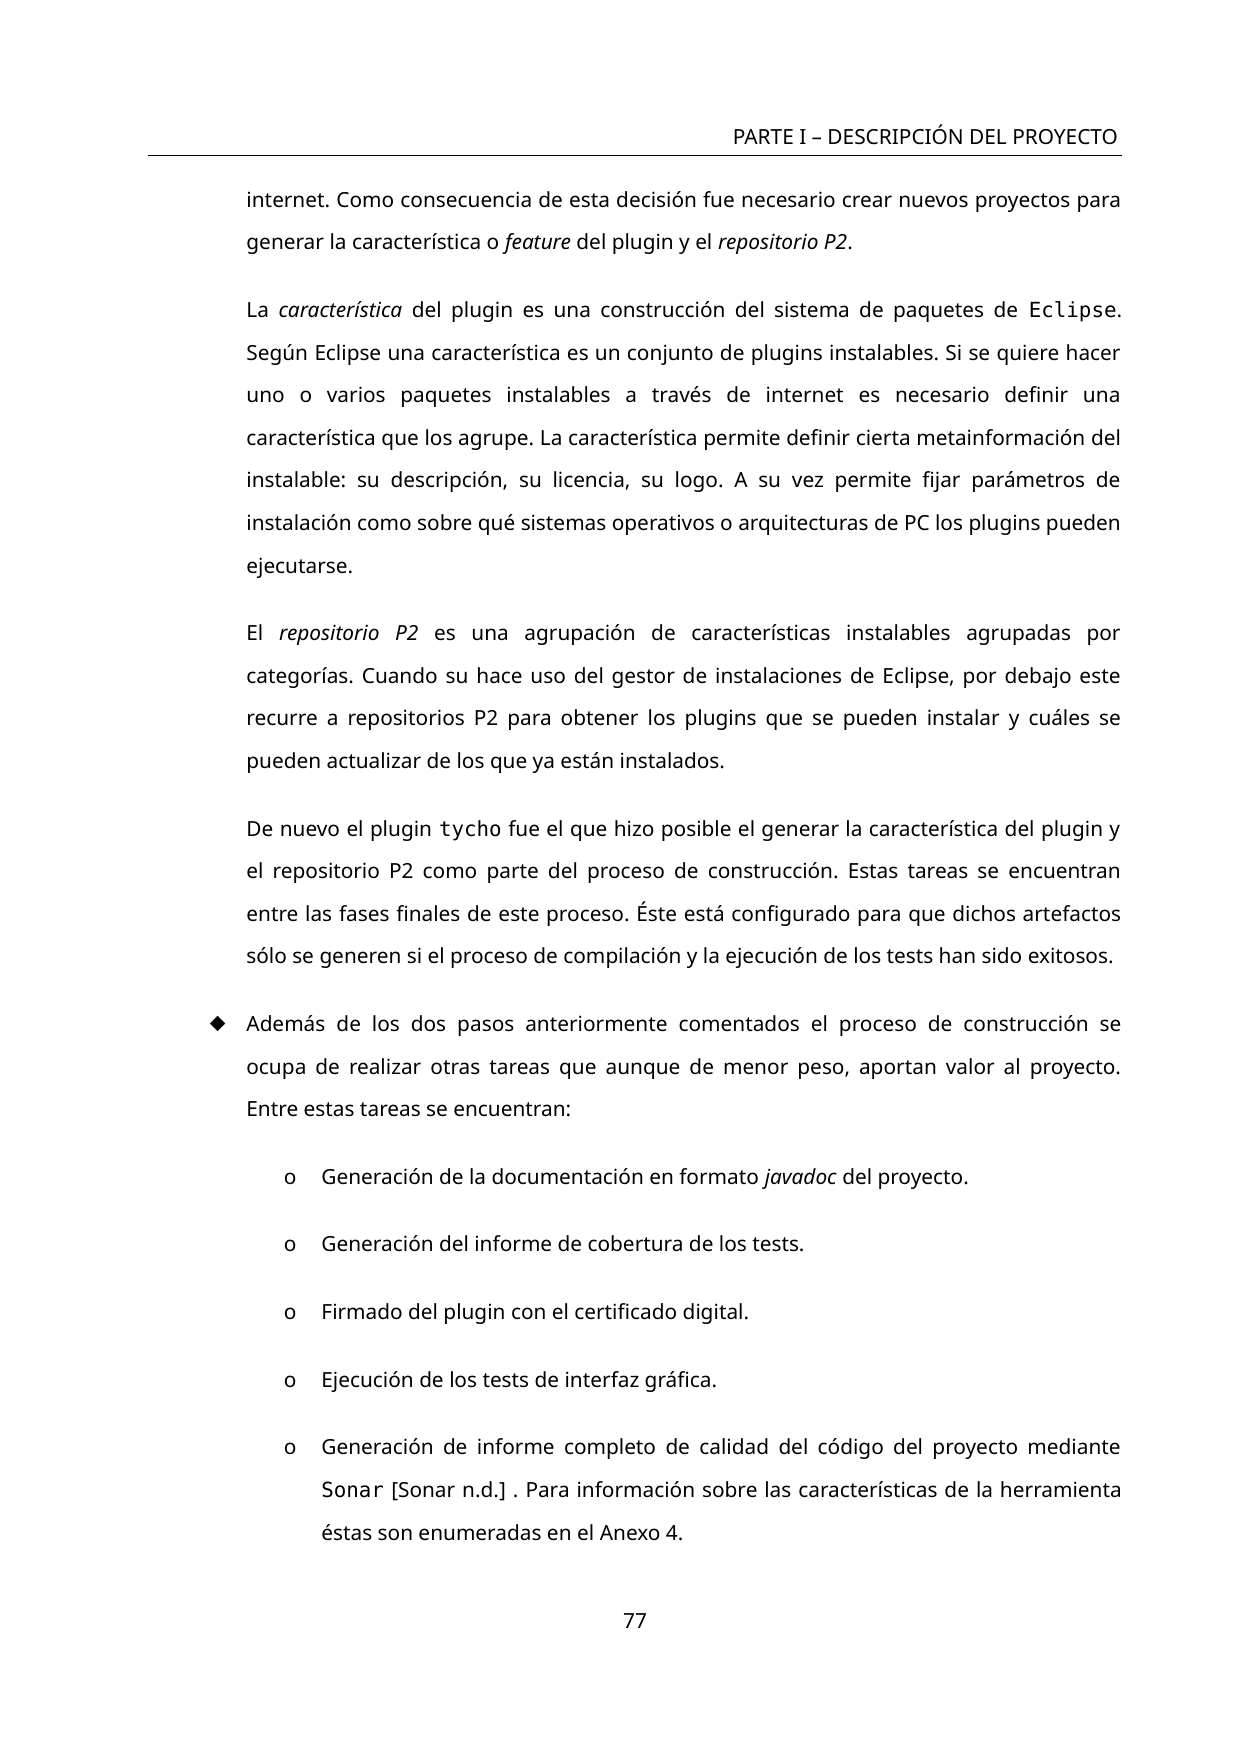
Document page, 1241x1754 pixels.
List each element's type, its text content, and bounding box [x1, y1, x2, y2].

list Firmado del plugin con el certificado digital. [284, 1297, 1122, 1326]
list El repositorio P2 es una agrupación de características instalables agrupadas por categorías. Cuando su hace uso del gestor de instalaciones de Eclipse, por debajo este recurre a repositorios P2 para obtener los plugins que se pueden instalar y cuáles se pueden actualizar de los que ya están instalados. [209, 618, 1122, 774]
list La característica del plugin es una construcción del sistema de paquetes de Eclipse. Según Eclipse una característica es un conjunto de plugins instalables. Si se quiere hacer uno o varios paquetes instalables a través de internet es necesario definir una característica que los agrupe. La característica permite definir cierta metainformación del instalable: su descripción, su licencia, su logo. A su vez permite fijar parámetros de instalación como sobre qué sistemas operativos o arquitecturas de PC los plugins pueden ejecutarse. [209, 295, 1122, 579]
list Además de los dos pasos anteriormente comentados el proceso de construcción se ocupa de realizar otras tareas que aunque de menor peso, aportan valor al proyecto. Entre estas tareas se encuentran: [209, 1009, 1122, 1123]
list De nuevo el plugin tycho fue el que hizo posible el generar la característica del plugin y el repositorio P2 como parte del proceso de construcción. Estas tareas se encuentran entre las fases finales de este proceso. Éste está configurado para que dichos artefactos sólo se generen si el proceso de compilación y la ejecución de los tests han sido exitosos. [209, 814, 1122, 970]
list Generación de la documentación en formato javadoc del proyecto. [284, 1162, 1122, 1190]
list internet. Como consecuencia de esta decisión fue necesario crear nuevos proyectos para generar la característica o feature del plugin y el repositorio P2. [209, 185, 1122, 256]
list Ejecución de los tests de interfaz gráfica. [284, 1365, 1122, 1393]
list Generación del informe de cobertura de los tests. [284, 1229, 1122, 1258]
list Generación de informe completo de calidad del código del proyecto mediante Sonar [Sonar n.d.] . Para información sobre las características de la herramienta éstas son enumeradas en el Anexo 4. [284, 1432, 1122, 1546]
